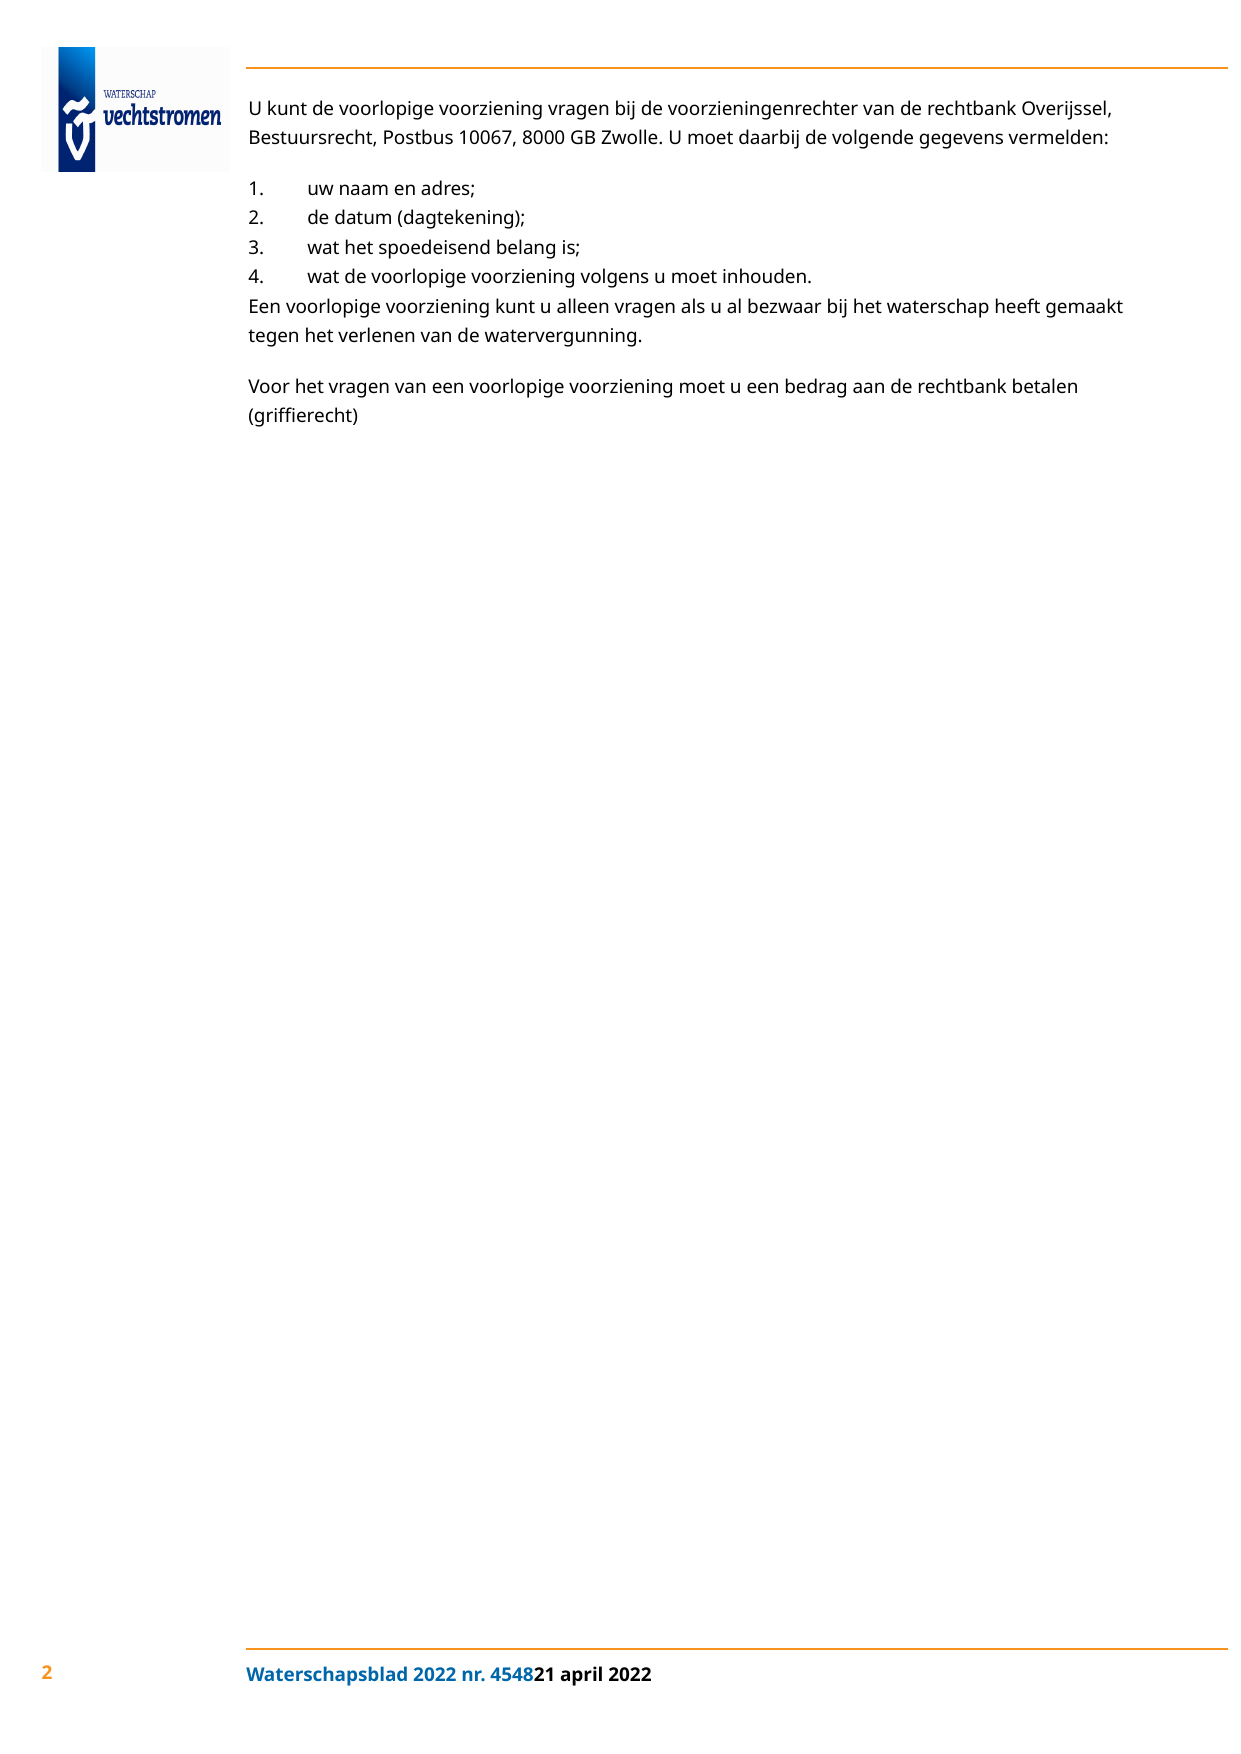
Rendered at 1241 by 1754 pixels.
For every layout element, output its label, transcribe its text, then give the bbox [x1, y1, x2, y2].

list wat de voorlopige voorziening volgens u moet inhouden. [248, 263, 1152, 289]
text Een voorlopige voorziening kunt u alleen vragen als u al bezwaar bij het waterschap heeft gemaakt tegen het verlenen van de watervergunning. [248, 293, 1152, 348]
text Voor het vragen van een voorlopige voorziening moet u een bedrag aan de rechtbank betalen (griffierecht) [248, 373, 1152, 428]
list de datum (dagtekening); [248, 204, 1152, 230]
list wat het spoedeisend belang is; [248, 234, 1152, 260]
picture [41, 47, 231, 172]
list uw naam en adres; [248, 175, 1152, 201]
text U kunt de voorlopige voorziening vragen bij de voorzieningenrechter van de rechtbank Overijssel, Bestuursrecht, Postbus 10067, 8000 GB Zwolle. U moet daarbij de volgende gegevens vermelden: [248, 95, 1152, 150]
